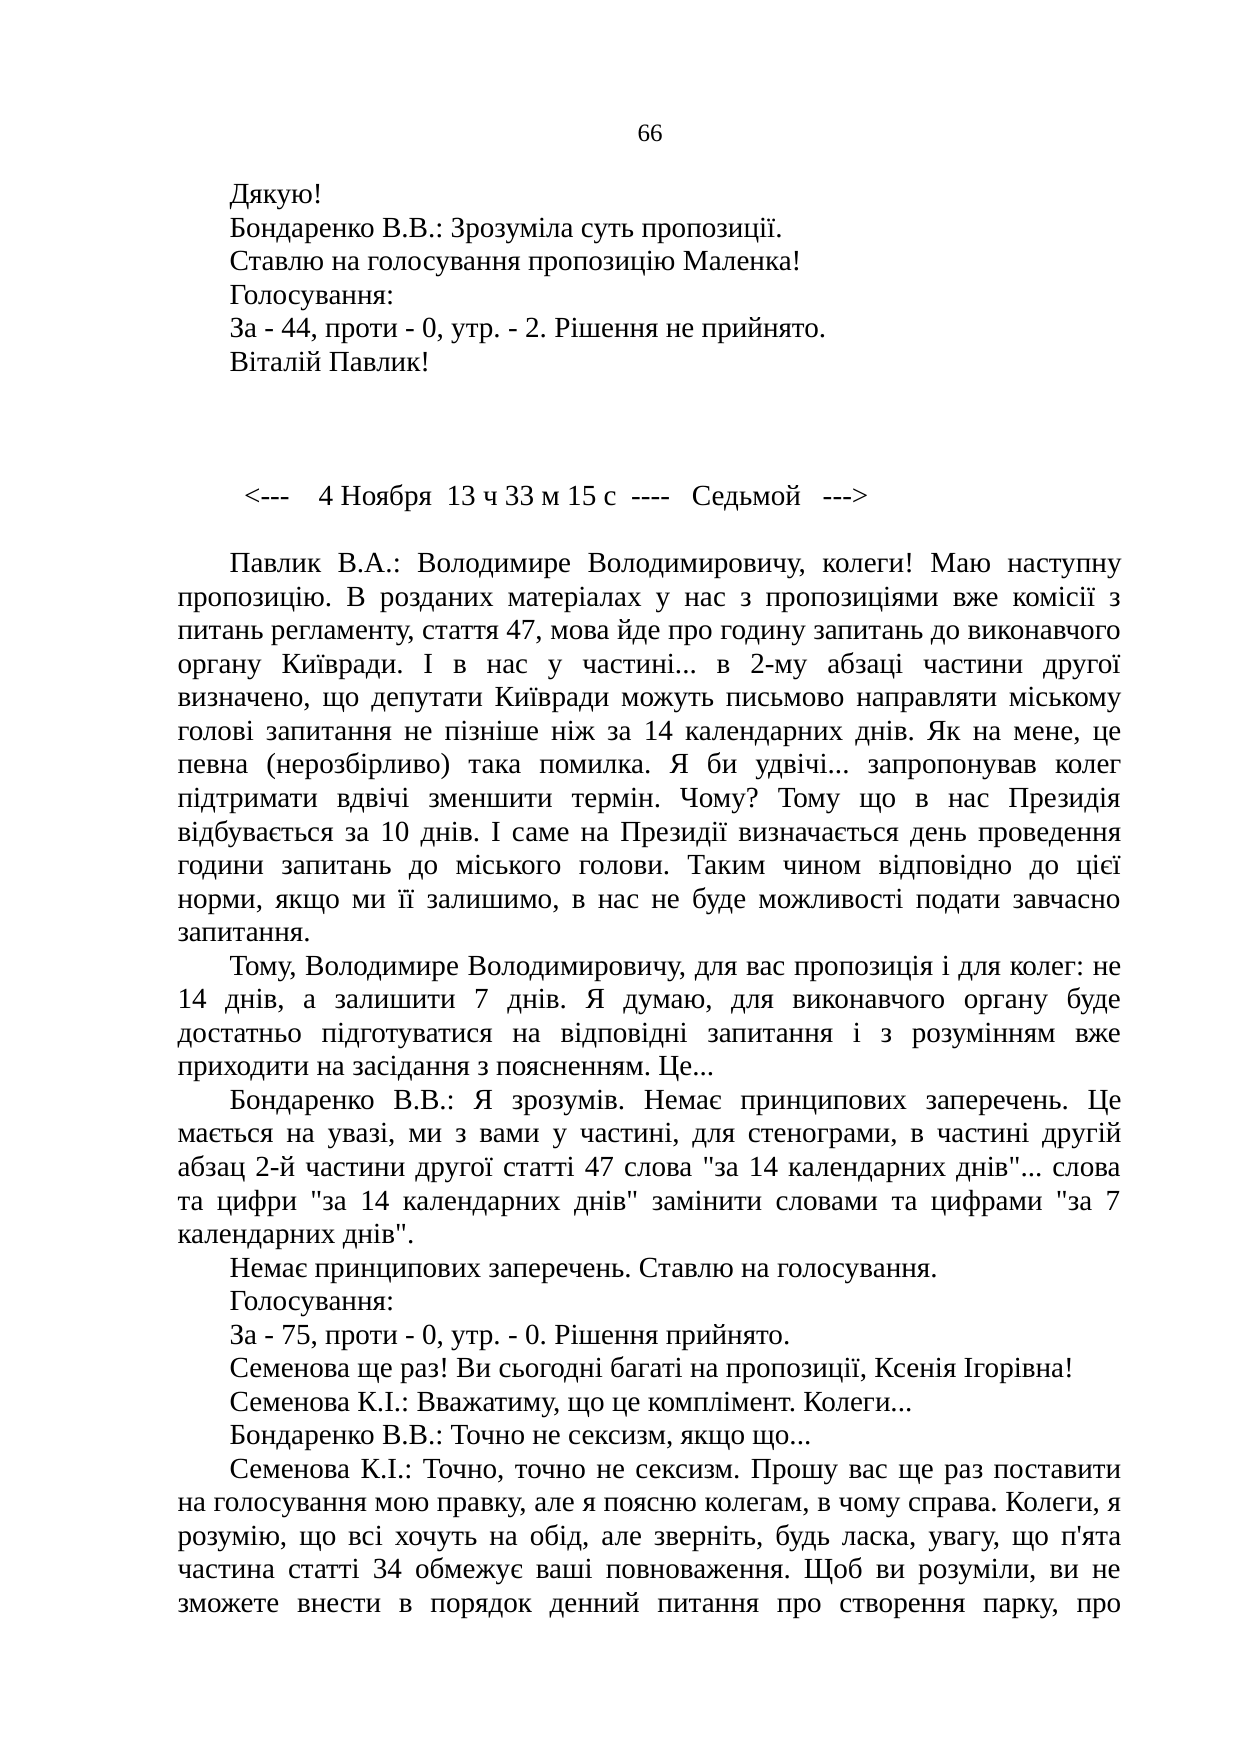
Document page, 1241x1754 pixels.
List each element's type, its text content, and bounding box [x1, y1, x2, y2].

text Бондаренко В.В.: Я зрозумів. Немає принципових заперечень. Це мається на увазі, ми з вами у частині, для стенограми, в частині другій абзац 2-й частини другої статті 47 слова "за 14 календарних днів"... слова та цифри "за 14 календарних днів" замінити словами та цифрами "за 7 календарних днів". [177, 1082, 1122, 1250]
text Семенова К.І.: Точно, точно не сексизм. Прошу вас ще раз поставити на голосування мою правку, але я поясню колегам, в чому справа. Колеги, я розумію, що всі хочуть на обід, але зверніть, будь ласка, увагу, що п'ята частина статті 34 обмежує ваші повноваження. Щоб ви розуміли, ви не зможете внести в порядок денний питання про створення парку, про [177, 1451, 1122, 1619]
text Голосування: [177, 1283, 1122, 1317]
text Голосування: [177, 277, 1122, 311]
text Дякую! [177, 176, 1122, 210]
text Павлик В.А.: Володимире Володимировичу, колеги! Маю наступну пропозицію. В розданих матеріалах у нас з пропозиціями вже комісії з питань регламенту, стаття 47, мова йде про годину запитань до виконавчого органу Київради. І в нас у частині... в 2-му абзаці частини другої визначено, що депутати Київради можуть письмово направляти міському голові запитання не пізніше ніж за 14 календарних днів. Як на мене, це певна (нерозбірливо) така помилка. Я би удвічі... запропонував колег підтримати вдвічі зменшити термін. Чому? Тому що в нас Президія відбувається за 10 днів. І саме на Президії визначається день проведення години запитань до міського голови. Таким чином відповідно до цієї норми, якщо ми її залишимо, в нас не буде можливості подати завчасно запитання. [177, 545, 1122, 948]
text <--- 4 Ноября 13 ч 33 м 15 с ---- Седьмой ---> [177, 478, 1122, 512]
text Ставлю на голосування пропозицію Маленка! [177, 243, 1122, 277]
text Віталій Павлик! [177, 344, 1122, 378]
text За - 75, проти - 0, утр. - 0. Рішення прийнято. [177, 1317, 1122, 1350]
text Немає принципових заперечень. Ставлю на голосування. [177, 1250, 1122, 1283]
text За - 44, проти - 0, утр. - 2. Рішення не прийнято. [177, 311, 1122, 344]
text Семенова ще раз! Ви сьогодні багаті на пропозиції, Ксенія Ігорівна! [177, 1350, 1122, 1384]
text Бондаренко В.В.: Зрозуміла суть пропозиції. [177, 210, 1122, 243]
text Бондаренко В.В.: Точно не сексизм, якщо що... [177, 1417, 1122, 1451]
text Тому, Володимире Володимировичу, для вас пропозиція і для колег: не 14 днів, а залишити 7 днів. Я думаю, для виконавчого органу буде достатньо підготуватися на відповідні запитання і з розумінням вже приходити на засідання з поясненням. Це... [177, 948, 1122, 1082]
text Семенова К.І.: Вважатиму, що це комплімент. Колеги... [177, 1384, 1122, 1417]
